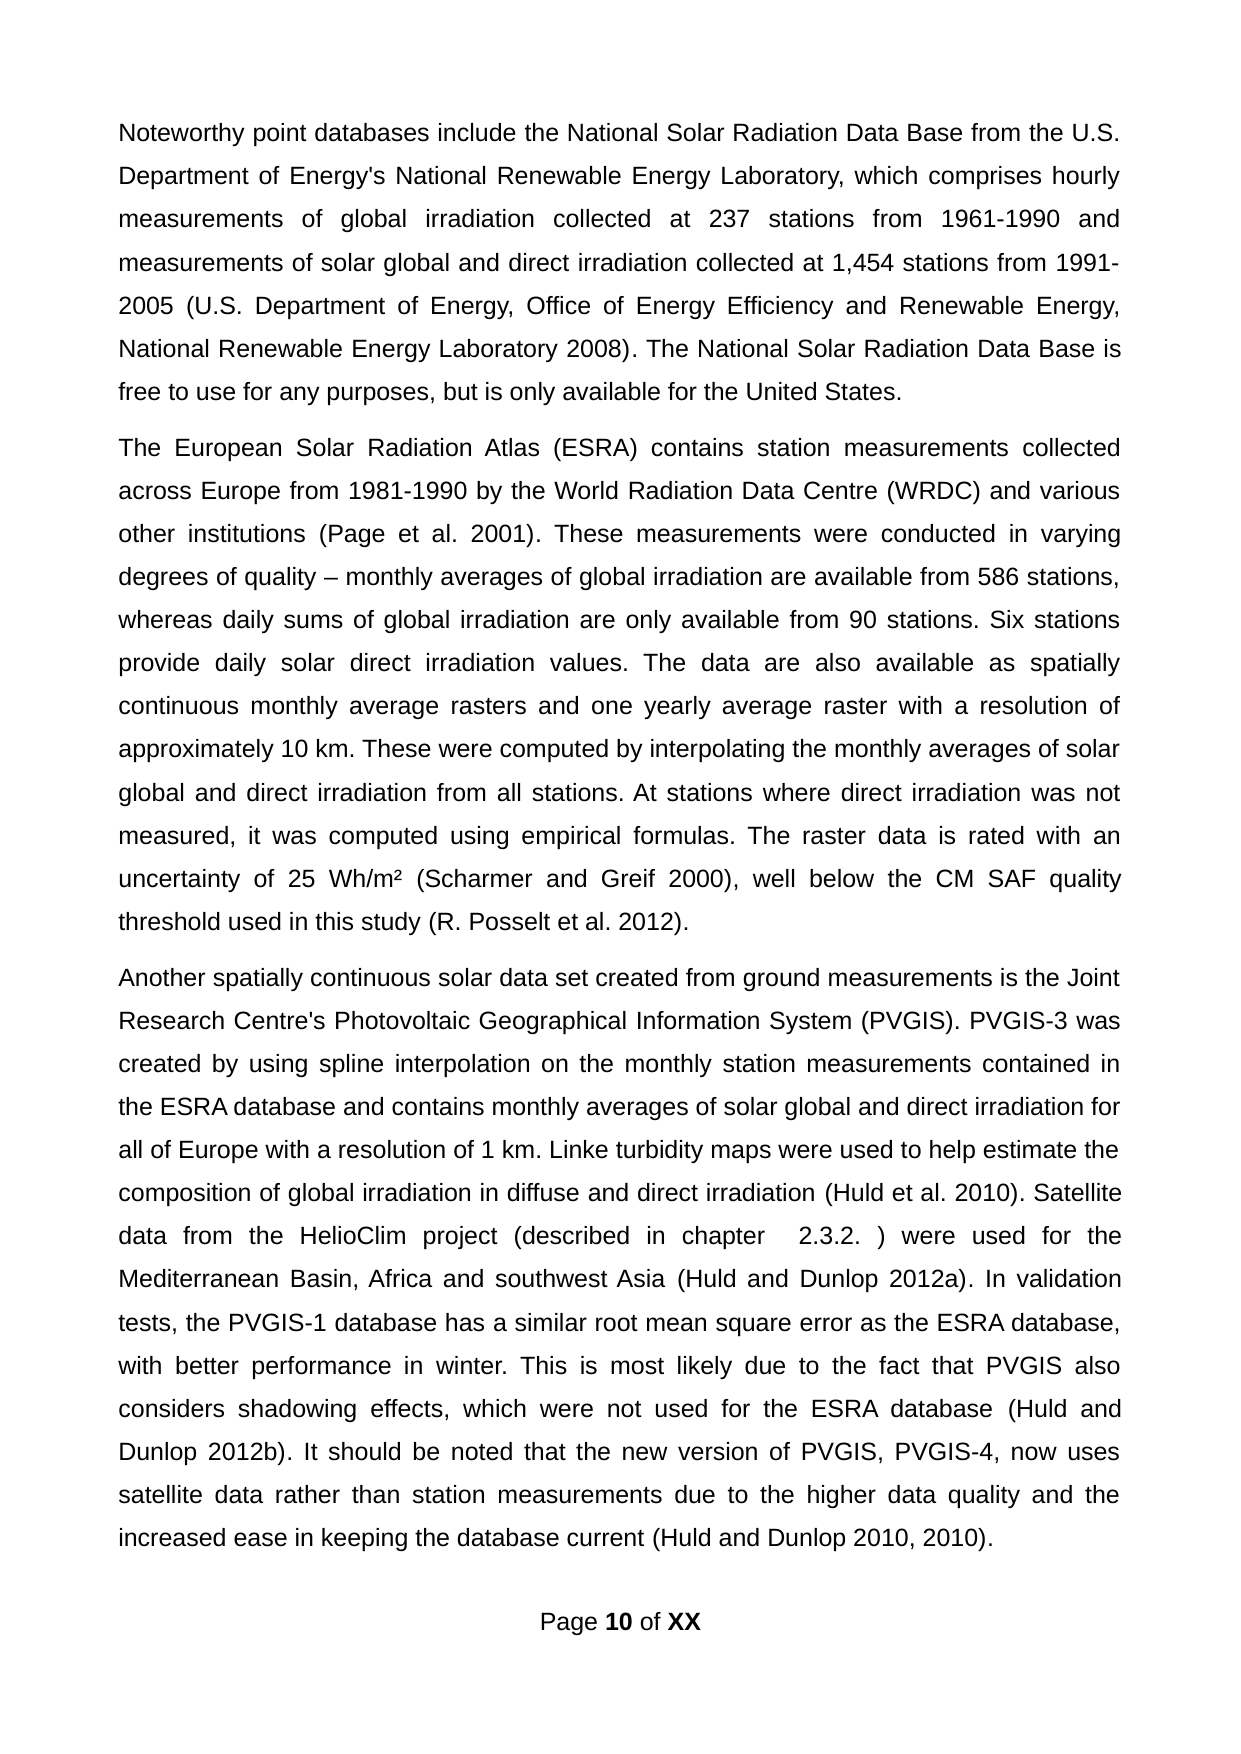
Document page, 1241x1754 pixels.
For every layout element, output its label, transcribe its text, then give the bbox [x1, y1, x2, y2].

text The European Solar Radiation Atlas (ESRA) contains station measurements collected across Europe from 1981-1990 by the World Radiation Data Centre (WRDC) and various other institutions (Page et al. 2001). These measurements were conducted in varying degrees of quality – monthly averages of global irradiation are available from 586 stations, whereas daily sums of global irradiation are only available from 90 stations. Six stations provide daily solar direct irradiation values. The data are also available as spatially continuous monthly average rasters and one yearly average raster with a resolution of approximately 10 km. These were computed by interpolating the monthly averages of solar global and direct irradiation from all stations. At stations where direct irradiation was not measured, it was computed using empirical formulas. The raster data is rated with an uncertainty of 25 Wh/m² (Scharmer and Greif 2000), well below the CM SAF quality threshold used in this study (R. Posselt et al. 2012). [118, 432, 1122, 936]
text Another spatially continuous solar data set created from ground measurements is the Joint Research Centre's Photovoltaic Geographical Information System (PVGIS). PVGIS-3 was created by using spline interpolation on the monthly station measurements contained in the ESRA database and contains monthly averages of solar global and direct irradiation for all of Europe with a resolution of 1 km. Linke turbidity maps were used to help estimate the composition of global irradiation in diffuse and direct irradiation (Huld et al. 2010). Satellite data from the HelioClim project (described in chapter 2.3.2) were used for the Mediterranean Basin, Africa and southwest Asia (Huld and Dunlop 2012a). In validation tests, the PVGIS-1 database has a similar root mean square error as the ESRA database, with better performance in winter. This is most likely due to the fact that PVGIS also considers shadowing effects, which were not used for the ESRA database (Huld and Dunlop 2012b). It should be noted that the new version of PVGIS, PVGIS-4, now uses satellite data rather than station measurements due to the higher data quality and the increased ease in keeping the database current (Huld and Dunlop 2010, 2010). [118, 962, 1122, 1552]
text Noteworthy point databases include the National Solar Radiation Data Base from the U.S. Department of Energy's National Renewable Energy Laboratory, which comprises hourly measurements of global irradiation collected at 237 stations from 1961-1990 and measurements of solar global and direct irradiation collected at 1,454 stations from 1991-2005 (U.S. Department of Energy, Office of Energy Efficiency and Renewable Energy, National Renewable Energy Laboratory 2008). The National Solar Radiation Data Base is free to use for any purposes, but is only available for the United States. [118, 118, 1122, 406]
